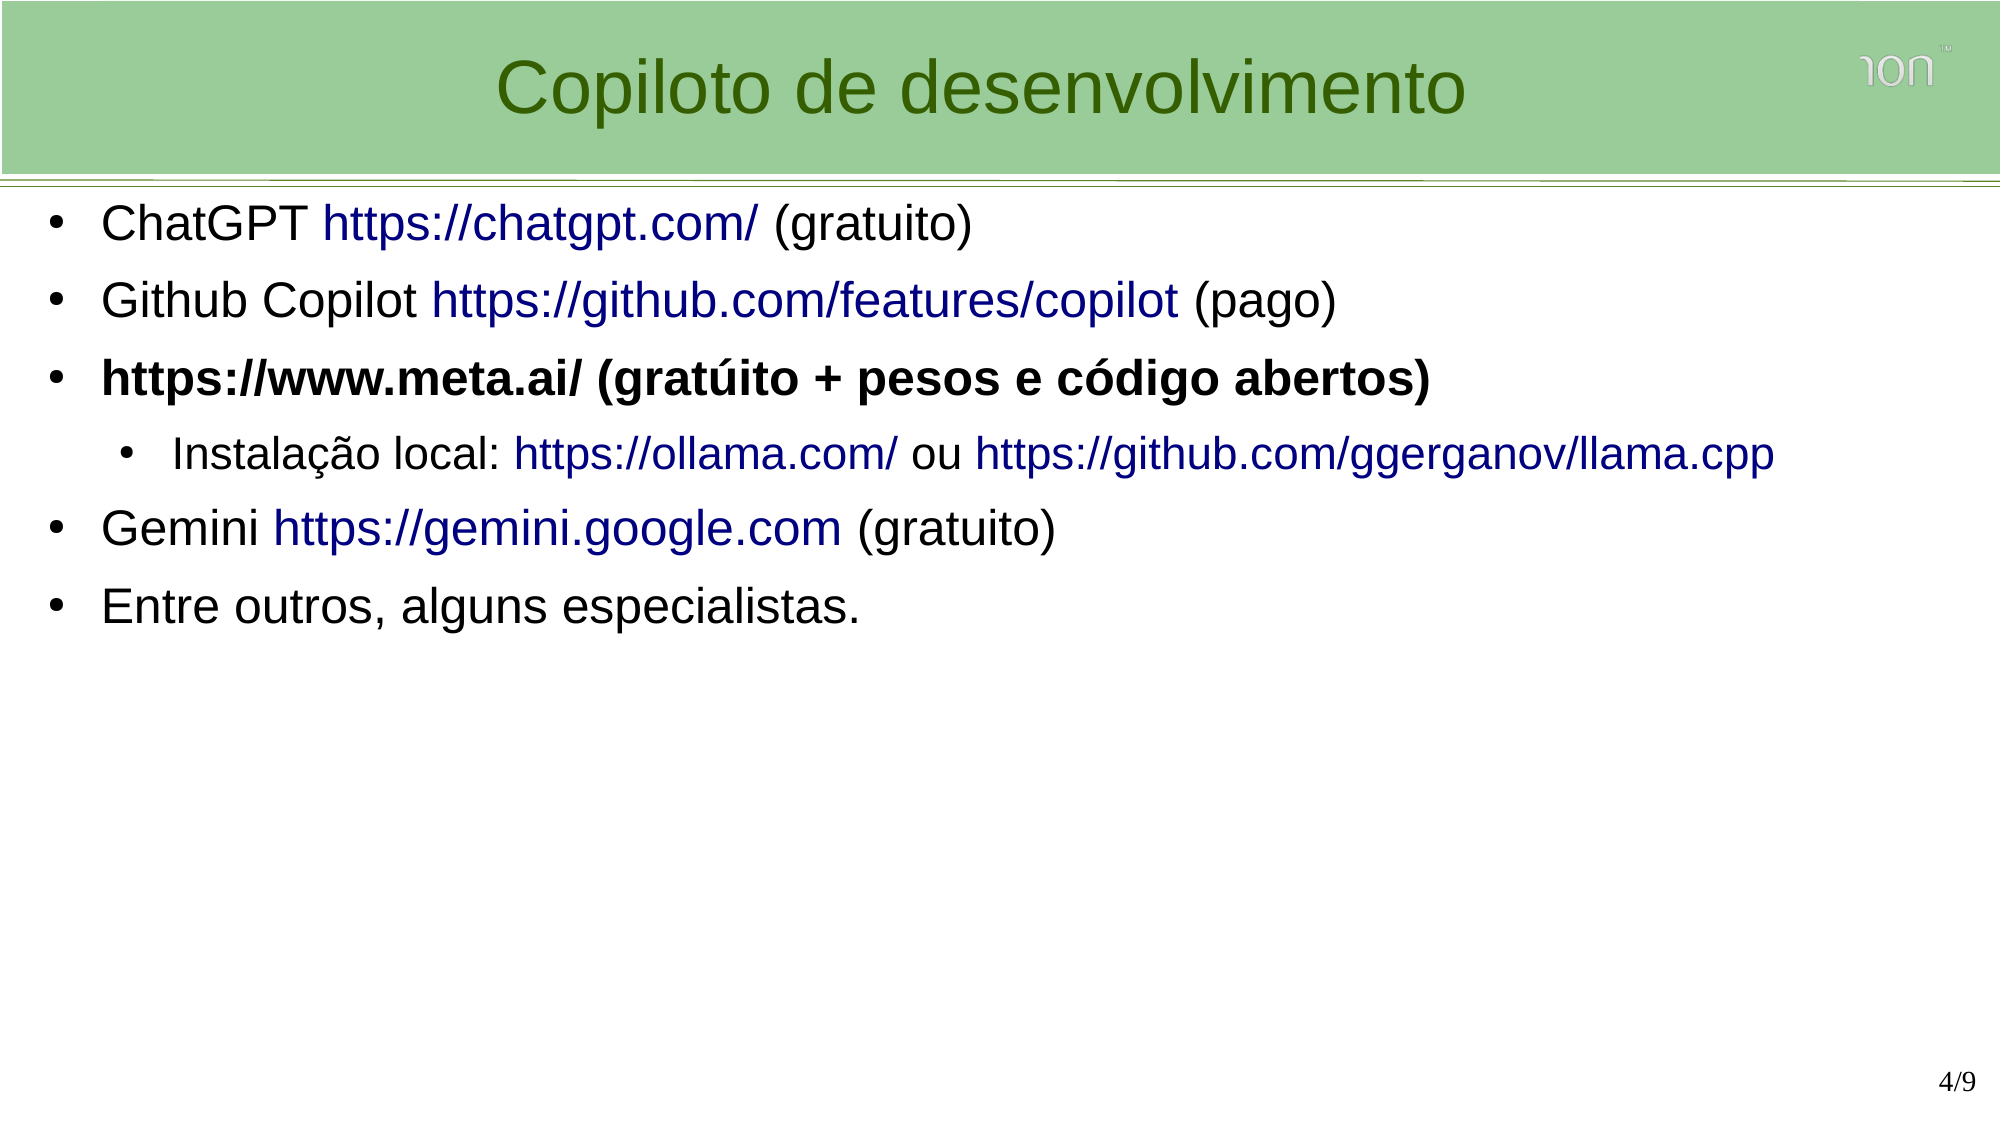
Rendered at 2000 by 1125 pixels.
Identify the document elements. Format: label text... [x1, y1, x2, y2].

title Copiloto de desenvolvimento [105, 0, 1861, 174]
list ChatGPT https://chatgpt.com/ (gratuito) Github Copilot https://github.com/features/copilot (pago) https://www.meta.ai/ (gratúito + pesos e código abertos) Instalação local: https://ollama.com/ ou https://github.com/ggerganov/llama.cpp Gemini https://gemini.google.com (gratuito) Entre outros, alguns especialistas. [30, 195, 1966, 848]
picture [1861, 29, 1997, 119]
